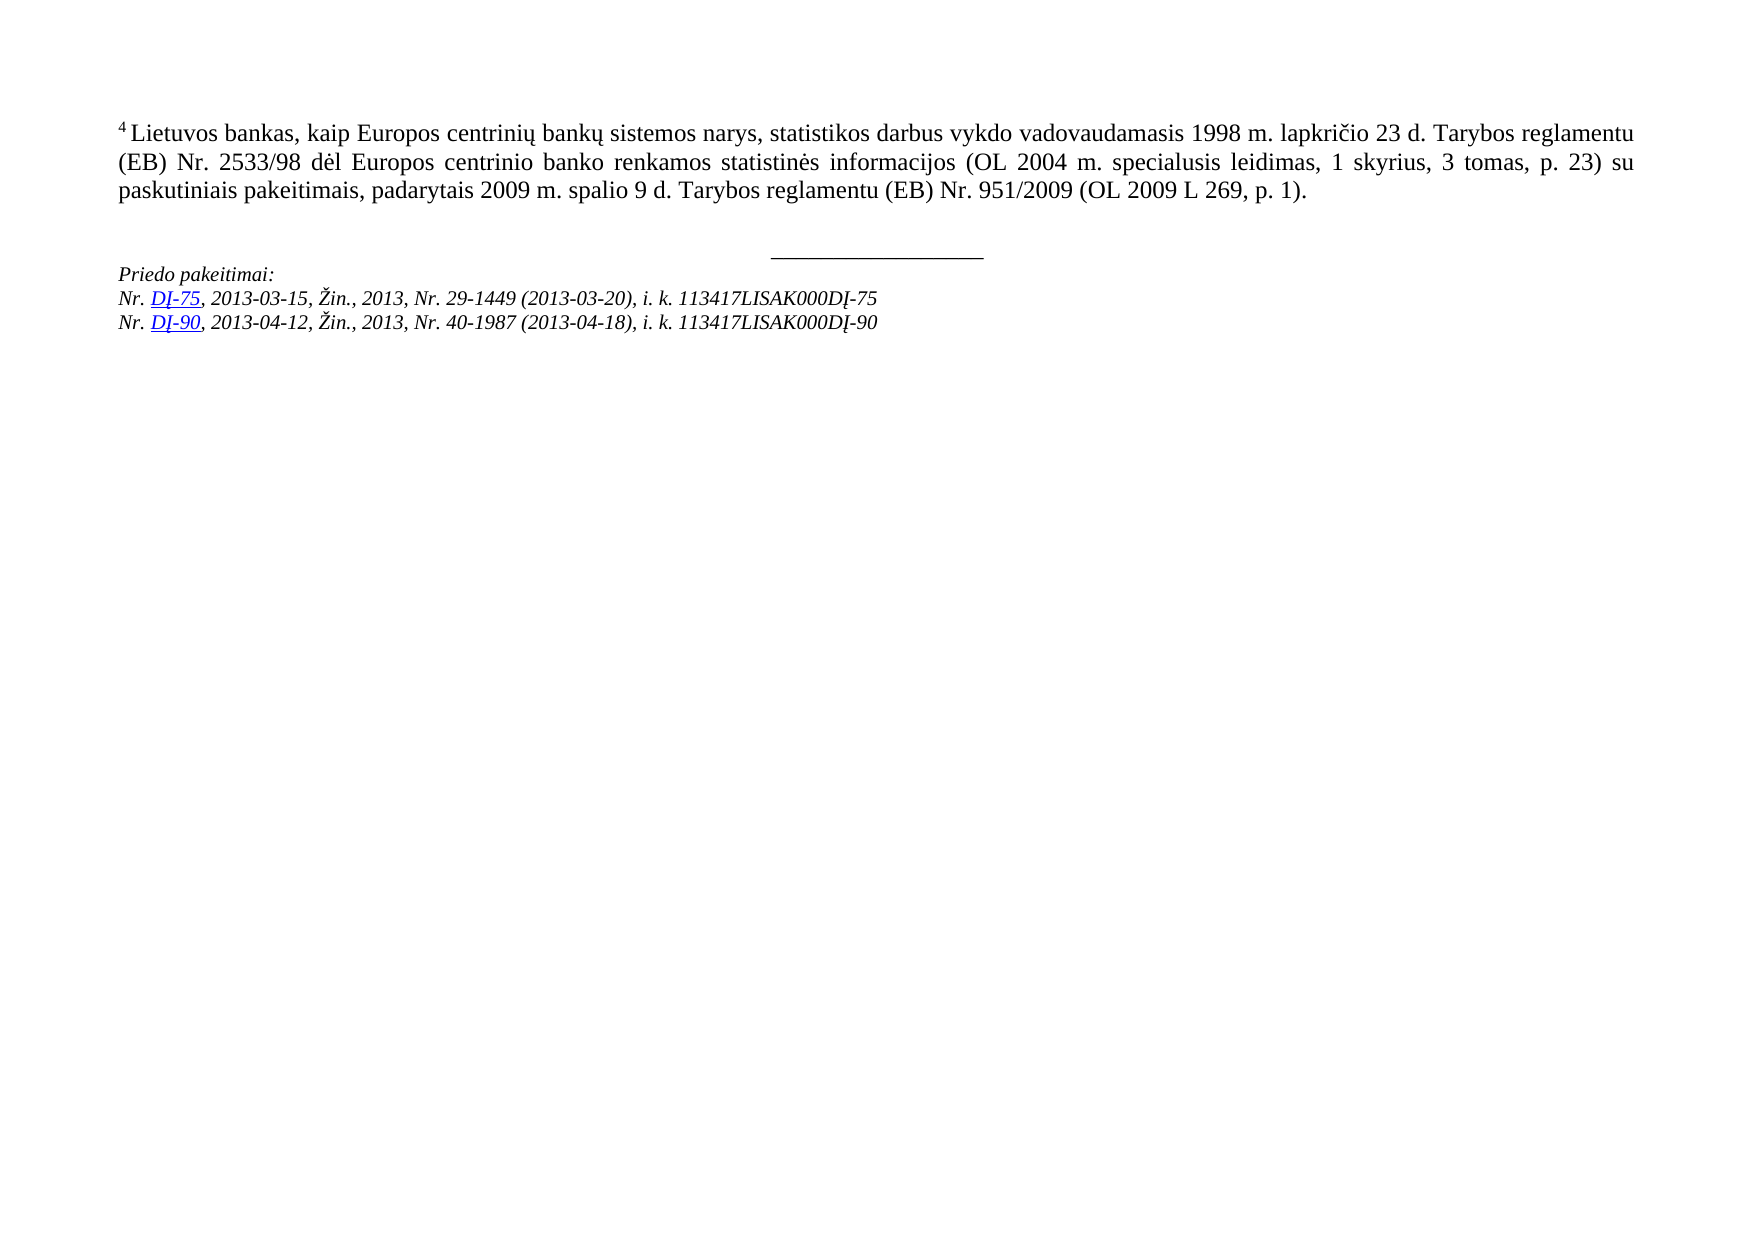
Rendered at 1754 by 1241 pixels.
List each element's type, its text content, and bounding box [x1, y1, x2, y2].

text Priedo pakeitimai: [118, 262, 1636, 286]
text Nr. DĮ-90, 2013-04-12, Žin., 2013, Nr. 40-1987 (2013-04-18), i. k. 113417LISAK000DĮ-90 [118, 310, 1636, 334]
text _________________ [118, 233, 1636, 262]
text 4 Lietuvos bankas, kaip Europos centrinių bankų sistemos narys, statistikos darbus vykdo vadovaudamasis 1998 m. lapkričio 23 d. Tarybos reglamentu (EB) Nr. 2533/98 dėl Europos centrinio banko renkamos statistinės informacijos (OL 2004 m. specialusis leidimas, 1 skyrius, 3 tomas, p. 23) su paskutiniais pakeitimais, padarytais 2009 m. spalio 9 d. Tarybos reglamentu (EB) Nr. 951/2009 (OL 2009 L 269, p. 1). [118, 118, 1636, 204]
text Nr. DĮ-75, 2013-03-15, Žin., 2013, Nr. 29-1449 (2013-03-20), i. k. 113417LISAK000DĮ-75 [118, 286, 1636, 310]
